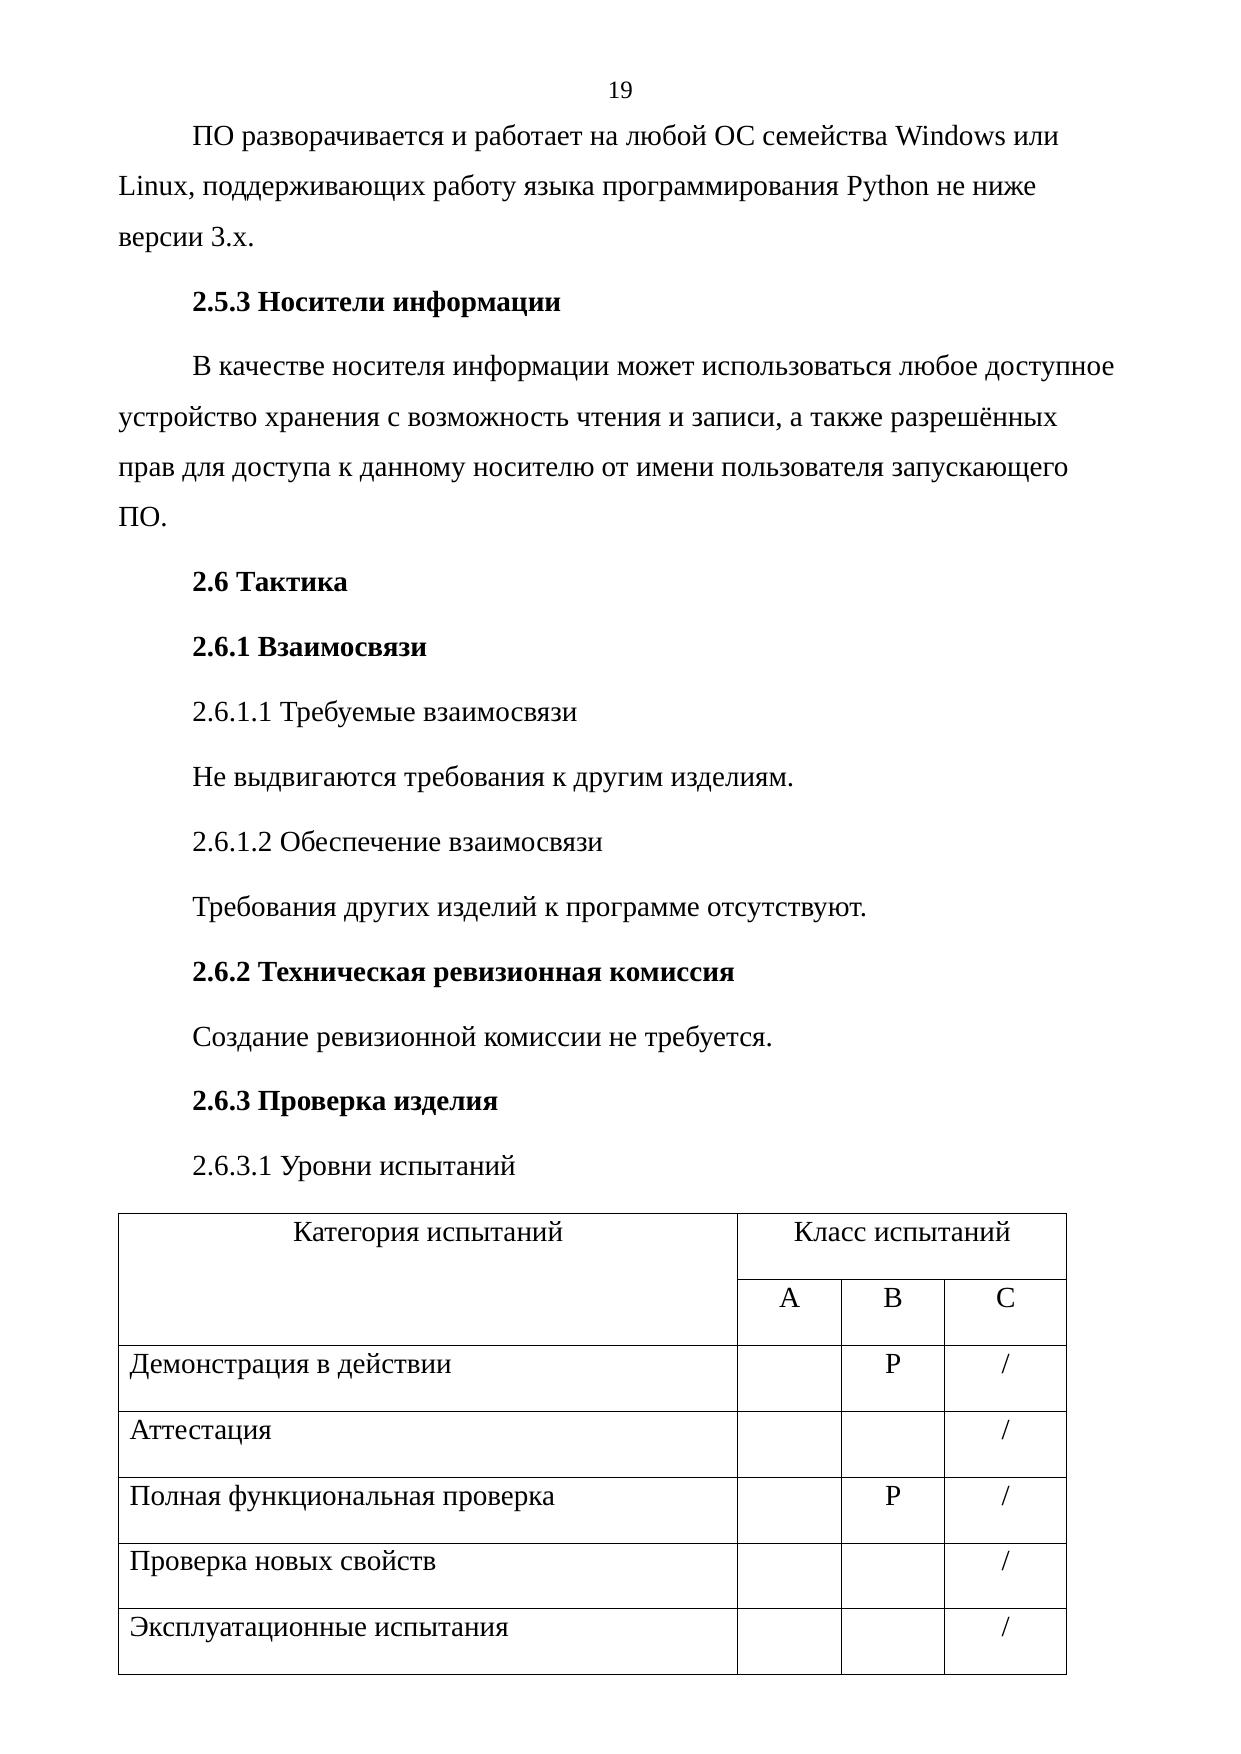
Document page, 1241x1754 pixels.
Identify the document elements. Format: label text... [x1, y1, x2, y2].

table_cell [738, 1412, 841, 1477]
table_cell С [945, 1280, 1066, 1345]
text 2.6 Тактика [118, 564, 1122, 598]
table_cell [738, 1544, 841, 1608]
table_cell [842, 1544, 944, 1608]
text 2.6.2 Техническая ревизионная комиссия [118, 954, 1122, 987]
table_header Класс испытаний [738, 1214, 1066, 1279]
text 2.5.3 Носители информации [118, 284, 1122, 317]
table_cell / [945, 1544, 1066, 1608]
table_cell / [945, 1478, 1066, 1542]
table_cell В [842, 1280, 944, 1345]
table_cell Эксплуатационные испытания [119, 1609, 737, 1674]
text 2.6.3 Проверка изделия [118, 1083, 1122, 1117]
table_cell [842, 1412, 944, 1477]
text Не выдвигаются требования к другим изделиям. [118, 759, 1122, 793]
text В качестве носителя информации может использоваться любое доступное устройство хранения с возможность чтения и записи, а также разрешённых прав для доступа к данному носителю от имени пользователя запускающего ПО. [118, 348, 1122, 533]
text ПО разворачивается и работает на любой ОС семейства Windows или Linux, поддерживающих работу языка программирования Python не ниже версии 3.х. [118, 118, 1122, 252]
table_cell Аттестация [119, 1412, 737, 1477]
table_cell [738, 1609, 841, 1674]
text Требования других изделий к программе отсутствуют. [118, 889, 1122, 922]
table_cell / [945, 1346, 1066, 1411]
table_cell / [945, 1412, 1066, 1477]
text 2.6.1 Взаимосвязи [118, 629, 1122, 663]
text Создание ревизионной комиссии не требуется. [118, 1019, 1122, 1052]
text 2.6.1.1 Требуемые взаимосвязи [118, 694, 1122, 728]
table_header Категория испытаний [119, 1214, 737, 1345]
table_cell Демонстрация в действии [119, 1346, 737, 1411]
table_cell / [945, 1609, 1066, 1674]
table_cell [842, 1609, 944, 1674]
table_cell Полная функциональная проверка [119, 1478, 737, 1542]
table_cell Проверка новых свойств [119, 1544, 737, 1608]
text 2.6.1.2 Обеспечение взаимосвязи [118, 824, 1122, 857]
text 2.6.3.1 Уровни испытаний [118, 1148, 1122, 1182]
table_cell Р [842, 1478, 944, 1542]
table_cell [738, 1478, 841, 1542]
table_cell А [738, 1280, 841, 1345]
table_cell Р [842, 1346, 944, 1411]
table_cell [738, 1346, 841, 1411]
